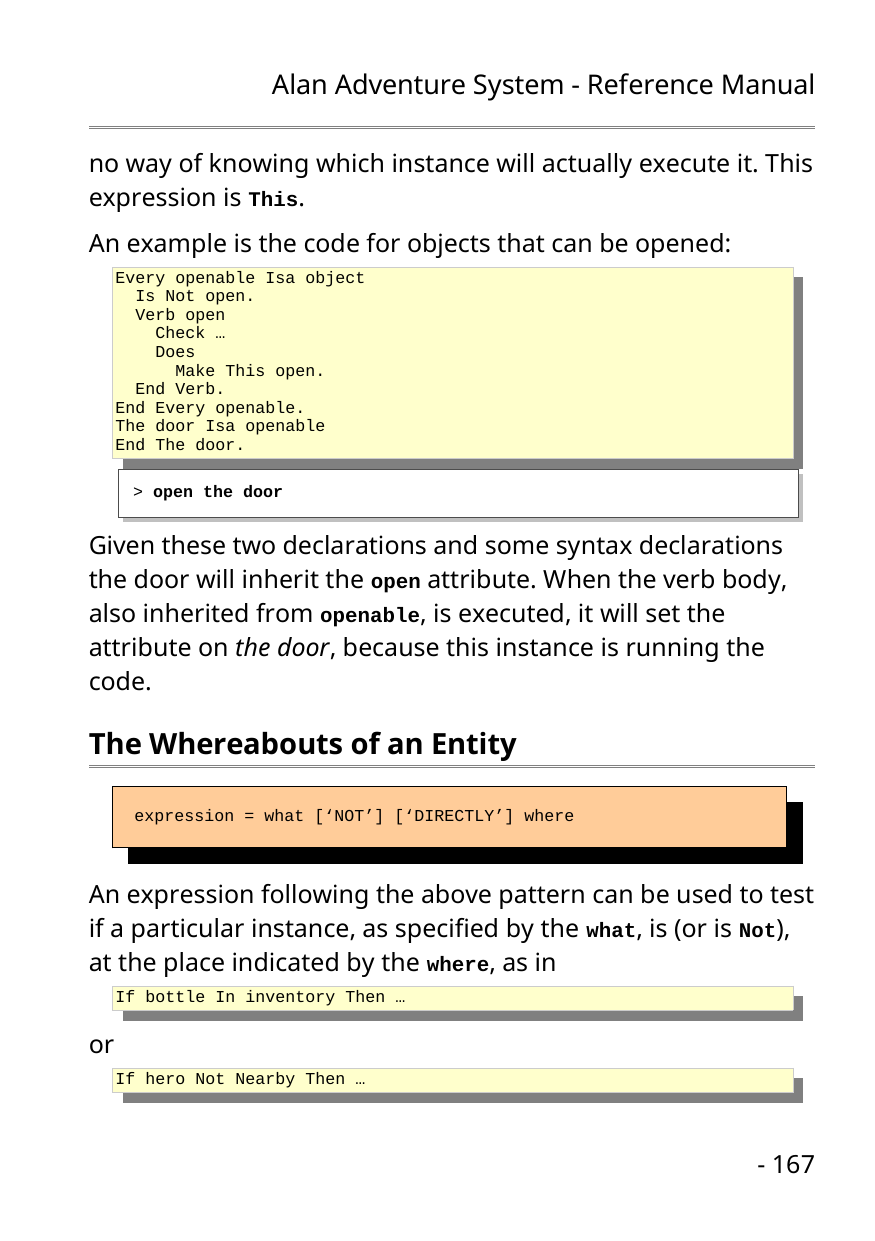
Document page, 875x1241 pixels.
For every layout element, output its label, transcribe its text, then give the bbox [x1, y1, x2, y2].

text Every openable Isa object Is Not open. Verb open Check … Does Make This open. End Verb. End Every openable. [113, 268, 793, 415]
text Given these two declarations and some syntax declarations the door will inherit the open attribute. When the verb body, also inherited from openable, is executed, it will set the attribute on the door, because this instance is running the code. [88, 528, 815, 698]
text An expression following the above pattern can be used to test if a particular instance, as specified by the what, is (or is Not), at the place indicated by the where, as in [88, 877, 815, 979]
subtitle The Whereabouts of an Entity [88, 723, 815, 767]
text or [88, 1027, 815, 1061]
text The door Isa openable End The door. [113, 415, 793, 458]
text no way of knowing which instance will actually execute it. This expression is This. [88, 146, 815, 213]
text > open the door [119, 470, 798, 517]
text If bottle In inventory Then … [113, 987, 793, 1010]
text expression = what [‘NOT’] [‘DIRECTLY’] where [113, 787, 786, 847]
text An example is the code for objects that can be opened: [88, 226, 815, 260]
text If hero Not Nearby Then … [113, 1069, 793, 1092]
